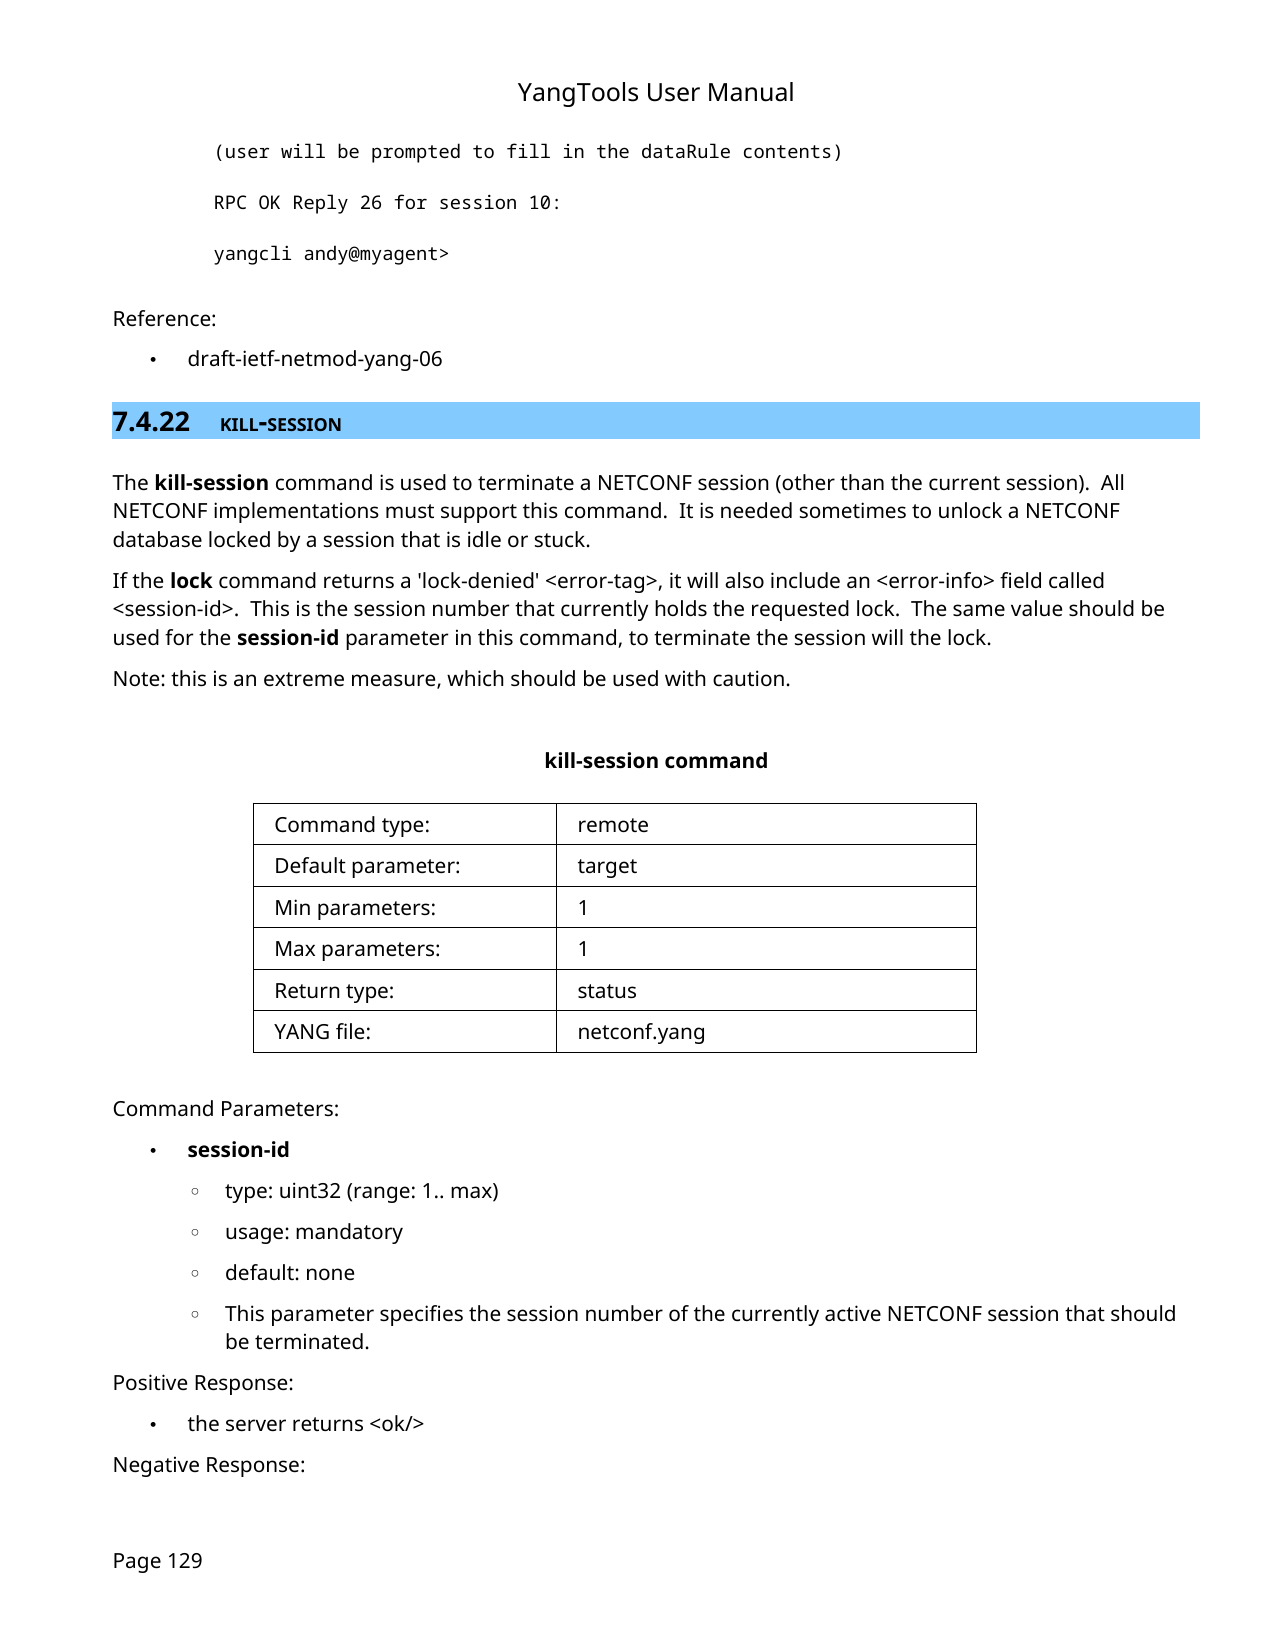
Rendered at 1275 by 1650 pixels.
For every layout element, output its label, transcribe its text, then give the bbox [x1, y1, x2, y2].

subtitle kill-session [112, 402, 1200, 439]
table_header remote [557, 804, 976, 844]
table_cell 1 [557, 887, 976, 927]
text (user will be prompted to fill in the dataRule contents) RPC OK Reply 26 for session 10: yangcli andy@myagent> [139, 138, 1200, 292]
list session-id [150, 1135, 1200, 1163]
text Negative Response: [112, 1450, 1200, 1478]
text If the lock command returns a 'lock-denied' <error-tag>, it will also include an <error-info> field called <session-id>. This is the session number that currently holds the requested lock. The same value should be used for the session-id parameter in this command, to terminate the session will the lock. [112, 566, 1200, 651]
list usage: mandatory [187, 1217, 1200, 1245]
table_header Command type: [254, 804, 556, 844]
text The kill-session command is used to terminate a NETCONF session (other than the current session). All NETCONF implementations must support this command. It is needed sometimes to unlock a NETCONF database locked by a session that is idle or stuck. [112, 468, 1200, 553]
subtitle kill-session command [127, 746, 1185, 774]
table_cell target [557, 845, 976, 886]
text Positive Response: [112, 1368, 1200, 1396]
table_cell status [557, 970, 976, 1010]
table_cell Min parameters: [254, 887, 556, 927]
table_cell YANG file: [254, 1011, 556, 1052]
list This parameter specifies the session number of the currently active NETCONF session that should be terminated. [187, 1299, 1200, 1356]
table_cell netconf.yang [557, 1011, 976, 1052]
list type: uint32 (range: 1.. max) [187, 1176, 1200, 1204]
list default: none [187, 1258, 1200, 1286]
list the server returns <ok/> [150, 1409, 1200, 1437]
table_cell Return type: [254, 970, 556, 1010]
text Command Parameters: [112, 1094, 1200, 1122]
table_cell Default parameter: [254, 845, 556, 886]
list draft-ietf-netmod-yang-06 [150, 344, 1200, 373]
text Note: this is an extreme measure, which should be used with caution. [112, 664, 1200, 692]
table_cell 1 [557, 928, 976, 969]
text Reference: [112, 304, 1200, 332]
table_cell Max parameters: [254, 928, 556, 969]
